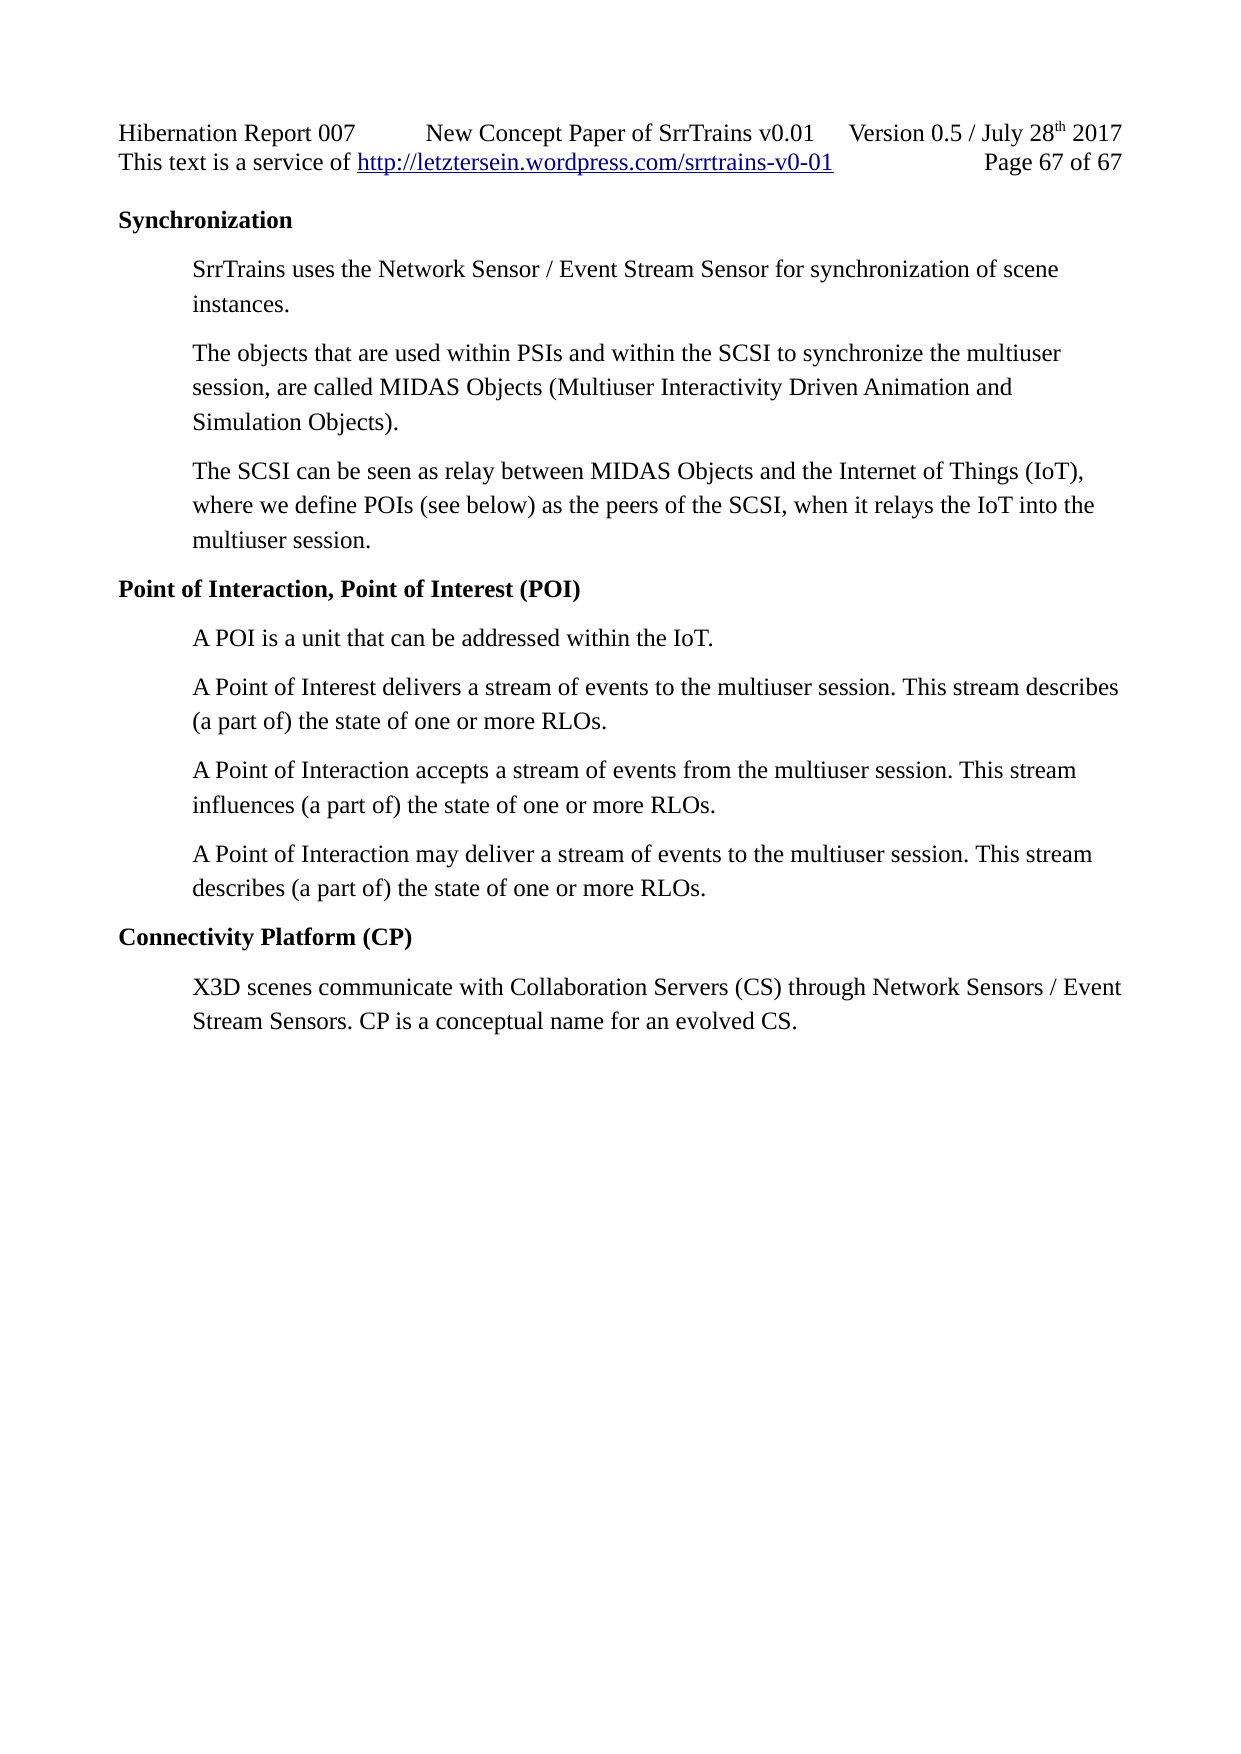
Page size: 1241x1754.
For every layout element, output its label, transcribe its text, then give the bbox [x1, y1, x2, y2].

text A Point of Interaction may deliver a stream of events to the multiuser session. This stream describes (a part of) the state of one or more RLOs. [192, 839, 1122, 902]
text A Point of Interaction accepts a stream of events from the multiuser session. This stream influences (a part of) the state of one or more RLOs. [192, 755, 1122, 819]
text X3D scenes communicate with Collaboration Servers (CS) through Network Sensors / Event Stream Sensors. CP is a conceptual name for an evolved CS. [192, 972, 1122, 1035]
text SrrTrains uses the Network Sensor / Event Stream Sensor for synchronization of scene instances. [192, 254, 1122, 317]
text Point of Interaction, Point of Interest (POI) [118, 574, 1122, 602]
text The SCSI can be seen as relay between MIDAS Objects and the Internet of Things (IoT), where we define POIs (see below) as the peers of the SCSI, when it relays the IoT into the multiuser session. [192, 456, 1122, 553]
text The objects that are used within PSIs and within the SCSI to synchronize the multiuser session, are called MIDAS Objects (Multiuser Interactivity Driven Animation and Simulation Objects). [192, 338, 1122, 435]
text Synchronization [118, 205, 1122, 234]
text A Point of Interest delivers a stream of events to the multiuser session. This stream describes (a part of) the state of one or more RLOs. [192, 672, 1122, 735]
text Connectivity Platform (CP) [118, 922, 1122, 951]
text A POI is a unit that can be addressed within the IoT. [192, 623, 1122, 652]
